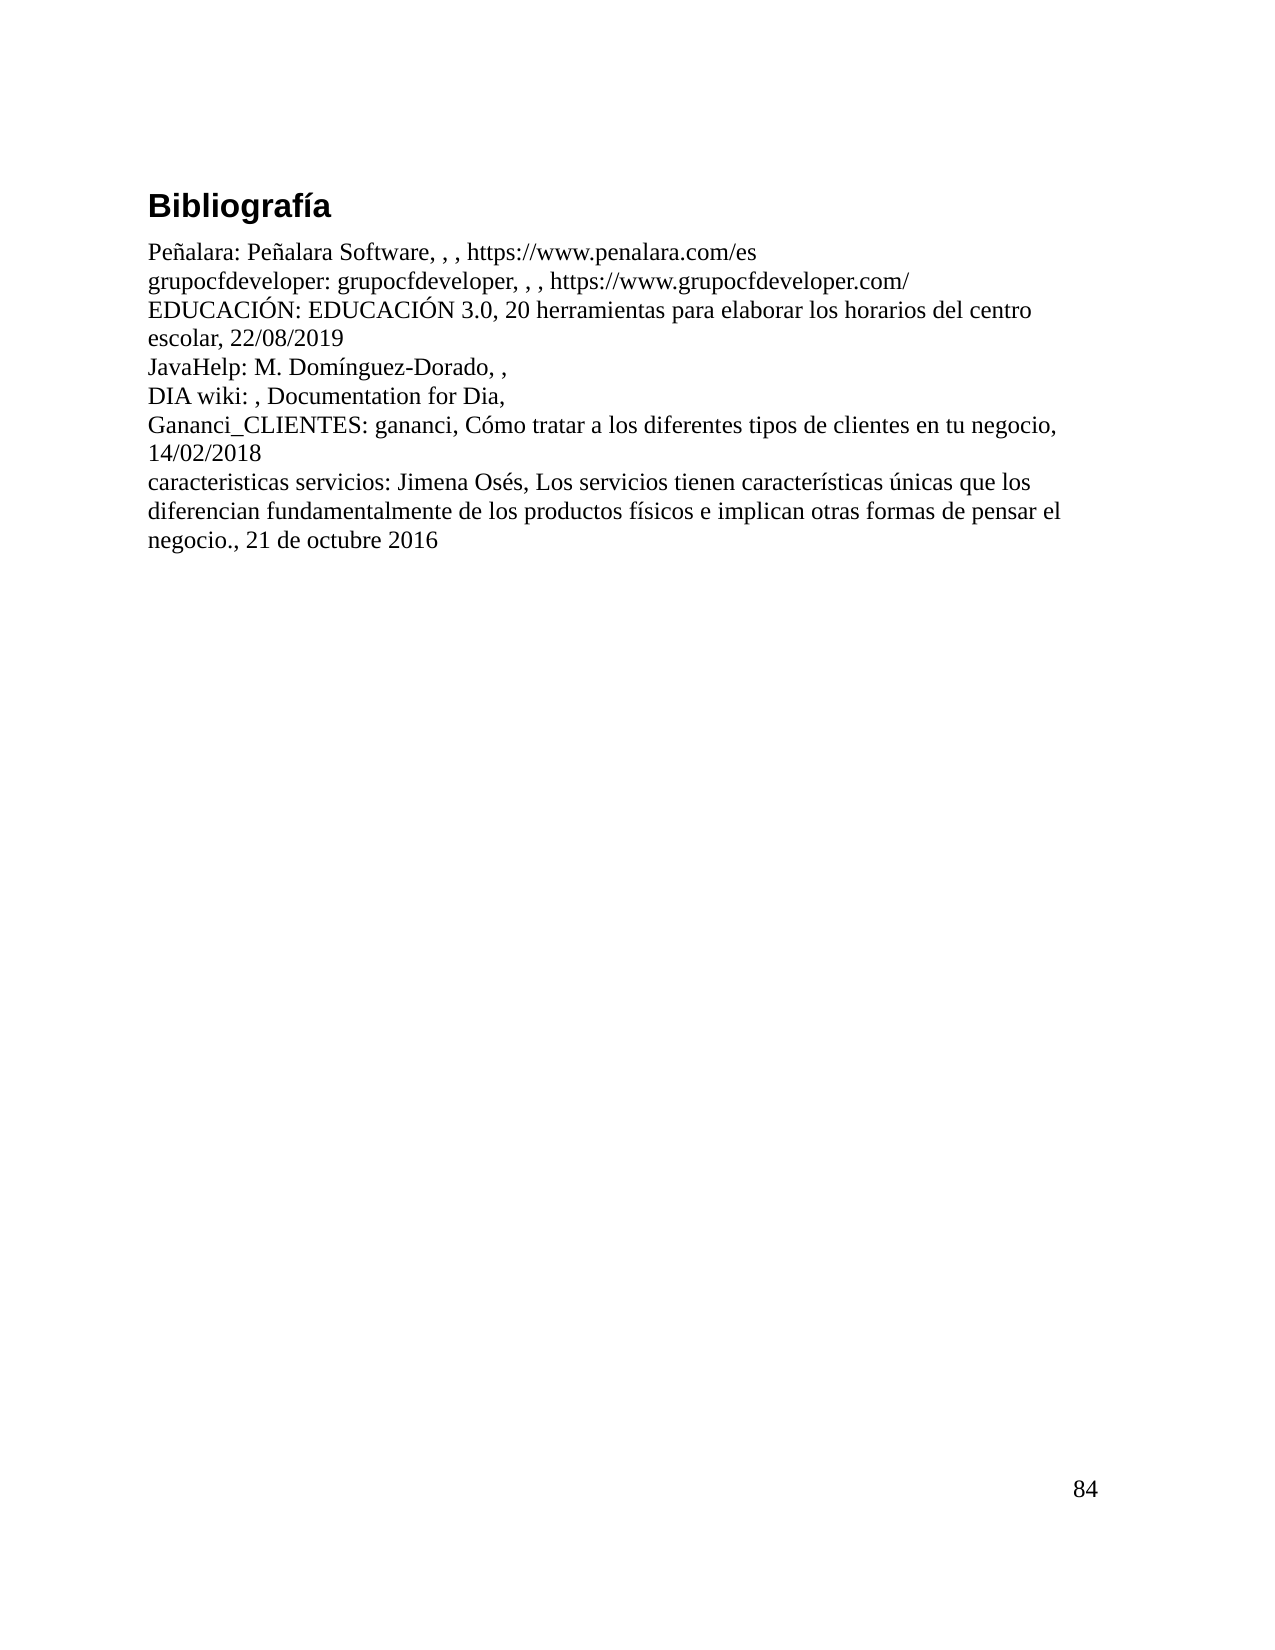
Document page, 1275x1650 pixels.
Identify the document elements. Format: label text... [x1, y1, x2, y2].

text Peñalara: Peñalara Software, , , https://www.penalara.com/es [148, 237, 1098, 266]
text JavaHelp: M. Domínguez-Dorado, , [148, 352, 1098, 381]
subtitle Bibliografía [148, 186, 1098, 225]
text Gananci_CLIENTES: gananci, Cómo tratar a los diferentes tipos de clientes en tu negocio, 14/02/2018 [148, 410, 1098, 467]
text caracteristicas servicios: Jimena Osés, Los servicios tienen características únicas que los diferencian fundamentalmente de los productos físicos e implican otras formas de pensar el negocio., 21 de octubre 2016 [148, 467, 1098, 553]
text DIA wiki: , Documentation for Dia, [148, 381, 1098, 410]
text grupocfdeveloper: grupocfdeveloper, , , https://www.grupocfdeveloper.com/ [148, 266, 1098, 295]
text EDUCACIÓN: EDUCACIÓN 3.0, 20 herramientas para elaborar los horarios del centro escolar, 22/08/2019 [148, 295, 1098, 352]
